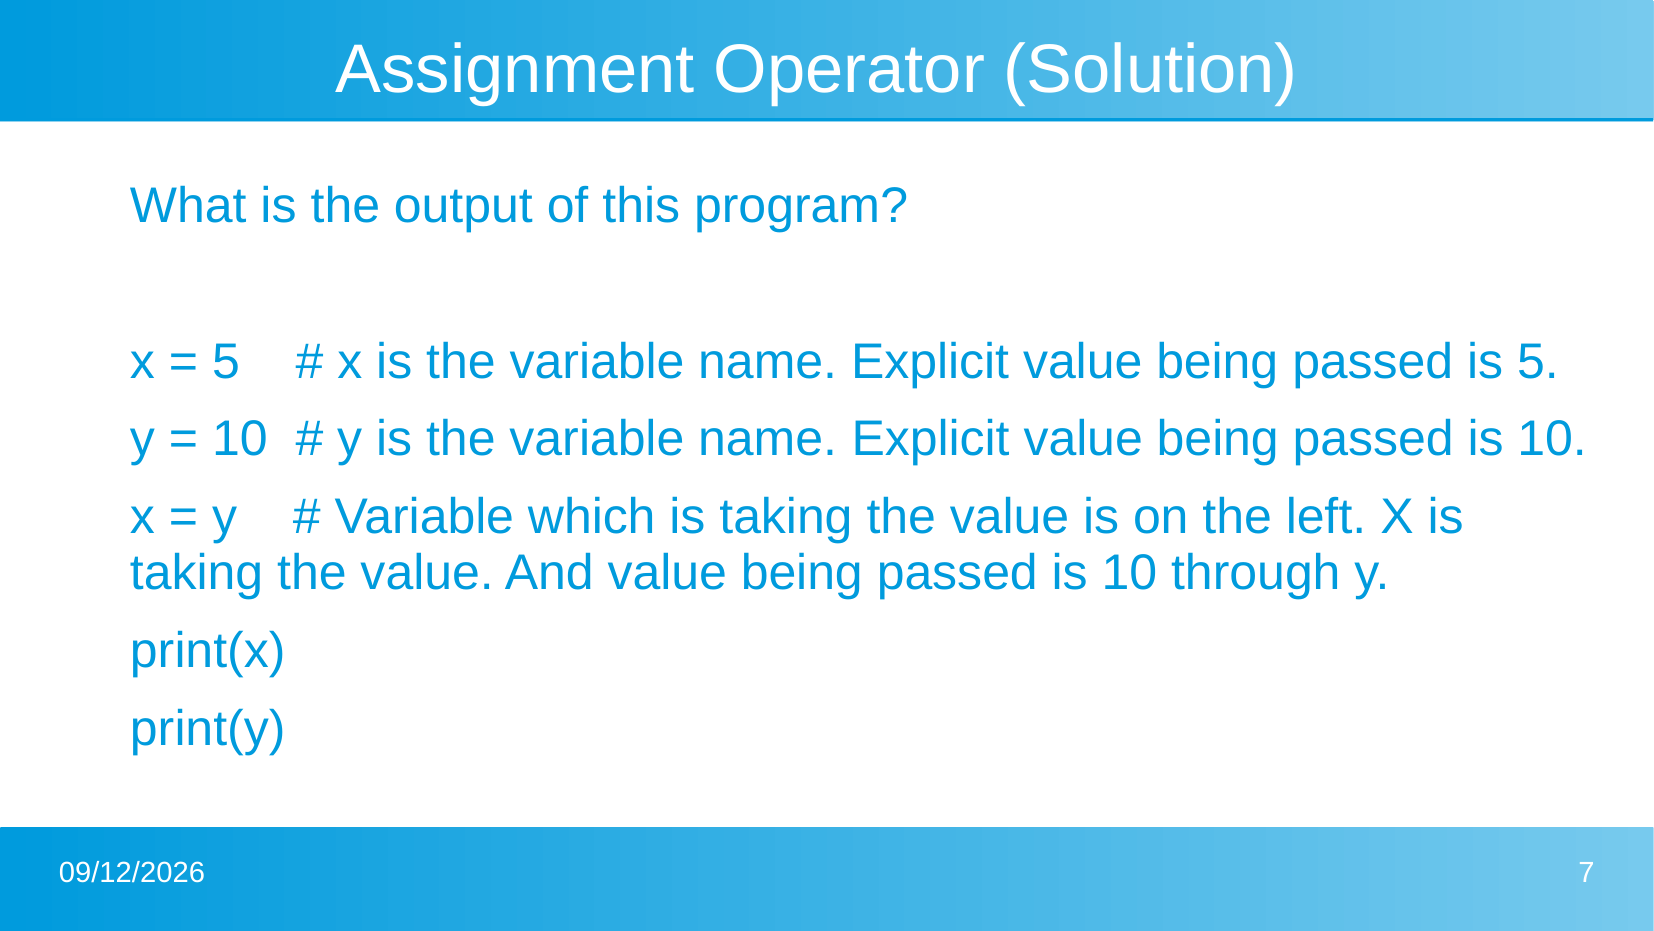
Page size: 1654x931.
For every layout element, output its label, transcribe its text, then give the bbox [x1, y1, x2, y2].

title Assignment Operator (Solution) [59, 29, 1595, 108]
list What is the output of this program? x = 5 # x is the variable name. Explicit value being passed is 5. y = 10 # y is the variable name. Explicit value being passed is 10. x = y # Variable which is taking the value is on the left. X is taking the value. And value being passed is 10 through y. print(x) print(y) [59, 177, 1595, 768]
